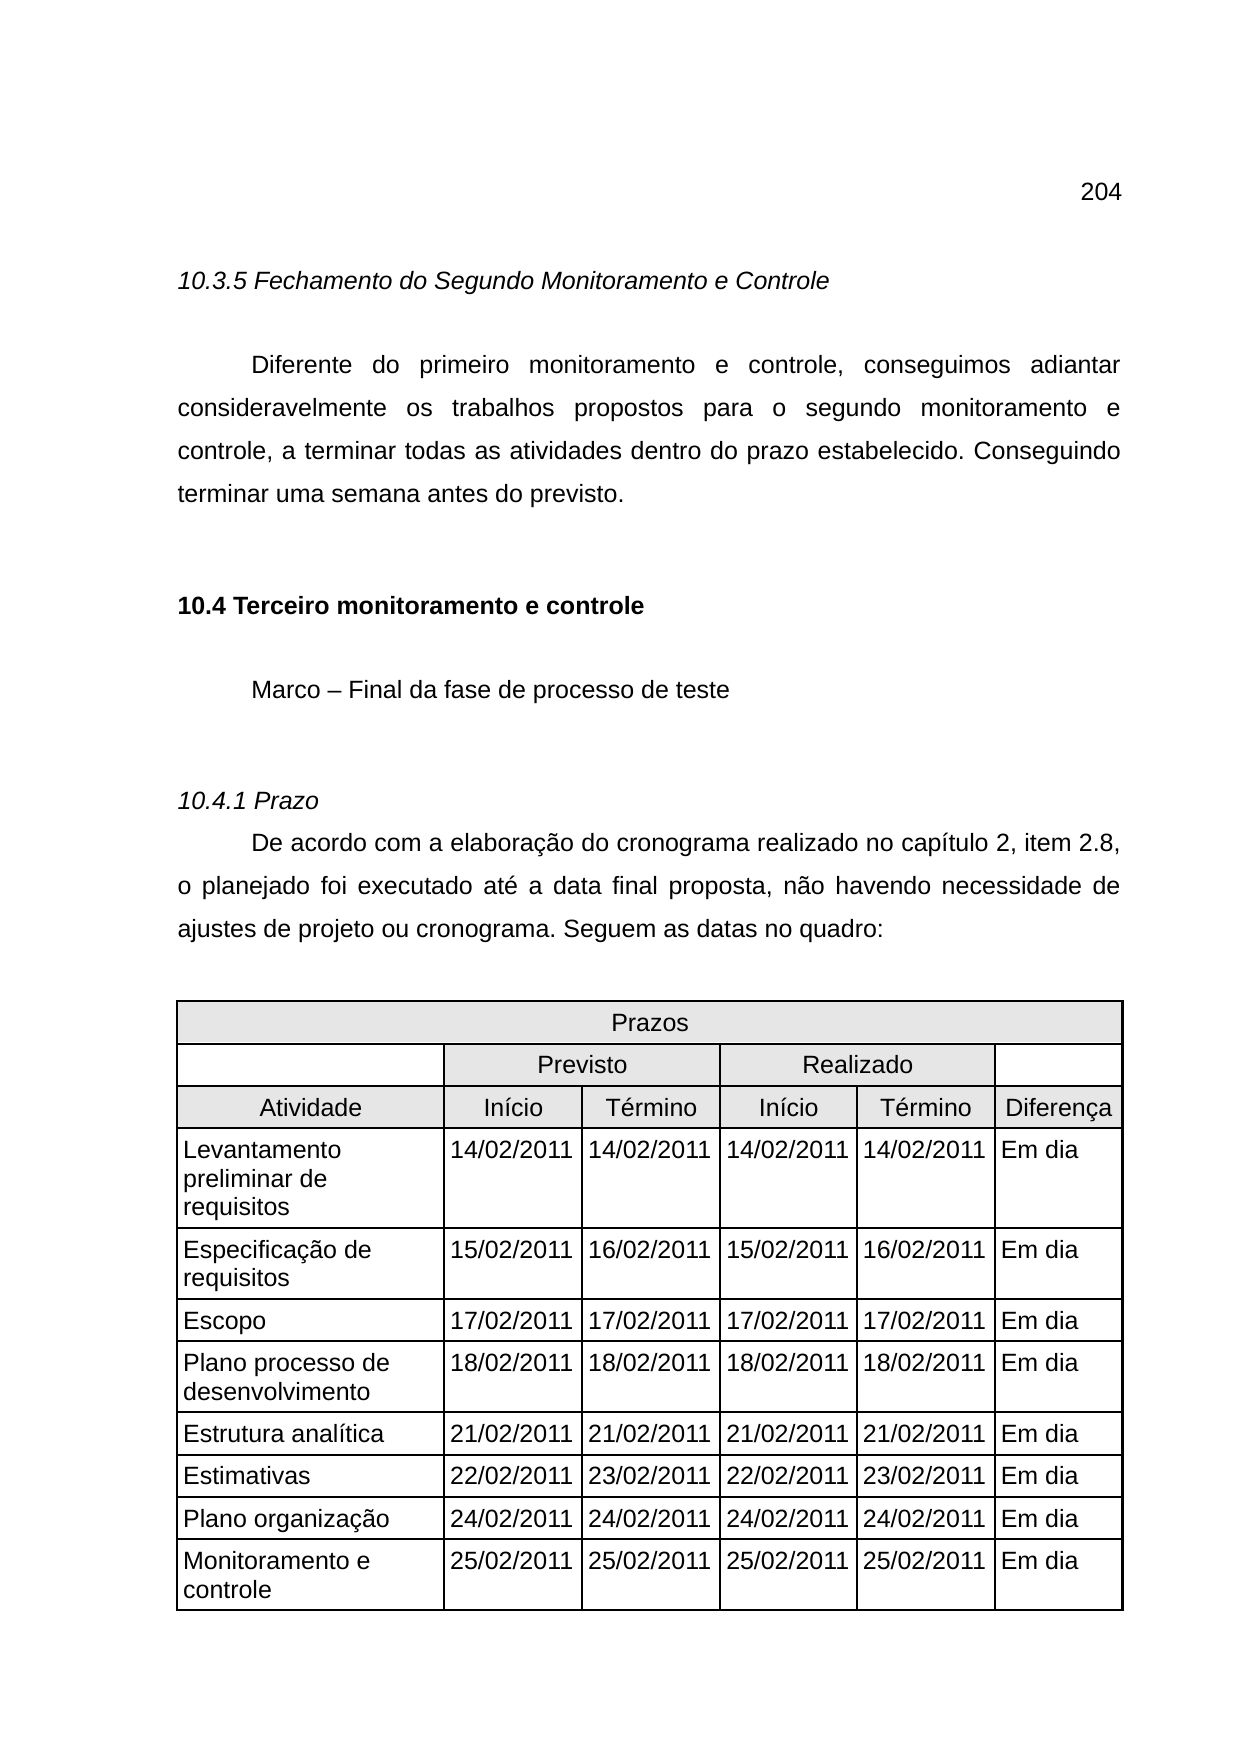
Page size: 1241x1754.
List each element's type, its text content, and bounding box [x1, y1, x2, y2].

table_cell Término [858, 1087, 994, 1127]
table_cell Previsto [445, 1045, 719, 1085]
table_cell Levantamento preliminar de requisitos [178, 1129, 443, 1227]
text De acordo com a elaboração do cronograma realizado no capítulo 2, item 2.8, o planejado foi executado até a data final proposta, não havendo necessidade de ajustes de projeto ou cronograma. Seguem as datas no quadro: [177, 828, 1122, 943]
table_header Prazos [178, 1002, 1121, 1042]
table_cell Término [583, 1087, 719, 1127]
table_cell 18/02/2011 [858, 1342, 994, 1411]
table_cell 15/02/2011 [445, 1229, 581, 1298]
table_cell 24/02/2011 [721, 1498, 856, 1538]
table_cell Especificação de requisitos [178, 1229, 443, 1298]
table_cell [178, 1045, 443, 1085]
subtitle 10.4.1 Prazo [177, 786, 1122, 815]
table_cell 22/02/2011 [445, 1456, 581, 1496]
table_cell 16/02/2011 [583, 1229, 719, 1298]
table_cell Em dia [996, 1300, 1121, 1340]
table_cell Em dia [996, 1498, 1121, 1538]
table_cell 24/02/2011 [445, 1498, 581, 1538]
table_cell Escopo [178, 1300, 443, 1340]
table_cell 18/02/2011 [583, 1342, 719, 1411]
table_cell Em dia [996, 1540, 1121, 1609]
table_cell Atividade [178, 1087, 443, 1127]
table_cell 24/02/2011 [583, 1498, 719, 1538]
table_cell 21/02/2011 [583, 1413, 719, 1453]
table_cell 14/02/2011 [445, 1129, 581, 1227]
table_cell 25/02/2011 [858, 1540, 994, 1609]
table_cell 23/02/2011 [858, 1456, 994, 1496]
table_cell 16/02/2011 [858, 1229, 994, 1298]
table_cell Em dia [996, 1456, 1121, 1496]
table_cell 18/02/2011 [721, 1342, 856, 1411]
table_cell 21/02/2011 [721, 1413, 856, 1453]
table_cell Início [721, 1087, 856, 1127]
table_cell 14/02/2011 [858, 1129, 994, 1227]
table_cell 23/02/2011 [583, 1456, 719, 1496]
table_cell Em dia [996, 1413, 1121, 1453]
table_cell Plano processo de desenvolvimento [178, 1342, 443, 1411]
table_cell Em dia [996, 1129, 1121, 1227]
table_cell Estrutura analítica [178, 1413, 443, 1453]
table_cell 17/02/2011 [858, 1300, 994, 1340]
subtitle 10.3.5 Fechamento do Segundo Monitoramento e Controle [177, 266, 1122, 294]
table_cell 14/02/2011 [721, 1129, 856, 1227]
text Diferente do primeiro monitoramento e controle, conseguimos adiantar consideravelmente os trabalhos propostos para o segundo monitoramento e controle, a terminar todas as atividades dentro do prazo estabelecido. Conseguindo terminar uma semana antes do previsto. [177, 350, 1122, 508]
table_cell Realizado [721, 1045, 994, 1085]
table_cell 18/02/2011 [445, 1342, 581, 1411]
table_cell Plano organização [178, 1498, 443, 1538]
table_cell 21/02/2011 [445, 1413, 581, 1453]
table_cell [996, 1045, 1121, 1085]
table_cell 24/02/2011 [858, 1498, 994, 1538]
table_cell Diferença [996, 1087, 1121, 1127]
subtitle 10.4 Terceiro monitoramento e controle [177, 591, 1122, 619]
table_cell 17/02/2011 [583, 1300, 719, 1340]
table_cell Em dia [996, 1342, 1121, 1411]
table_cell 15/02/2011 [721, 1229, 856, 1298]
table_cell Estimativas [178, 1456, 443, 1496]
table_cell 25/02/2011 [583, 1540, 719, 1609]
table_cell Monitoramento e controle [178, 1540, 443, 1609]
table_cell 25/02/2011 [445, 1540, 581, 1609]
table_cell 25/02/2011 [721, 1540, 856, 1609]
table_cell Em dia [996, 1229, 1121, 1298]
table_cell 17/02/2011 [721, 1300, 856, 1340]
text Marco – Final da fase de processo de teste [177, 675, 1122, 704]
table_cell 22/02/2011 [721, 1456, 856, 1496]
table_cell 17/02/2011 [445, 1300, 581, 1340]
table_cell 14/02/2011 [583, 1129, 719, 1227]
table_cell Início [445, 1087, 581, 1127]
table_cell 21/02/2011 [858, 1413, 994, 1453]
